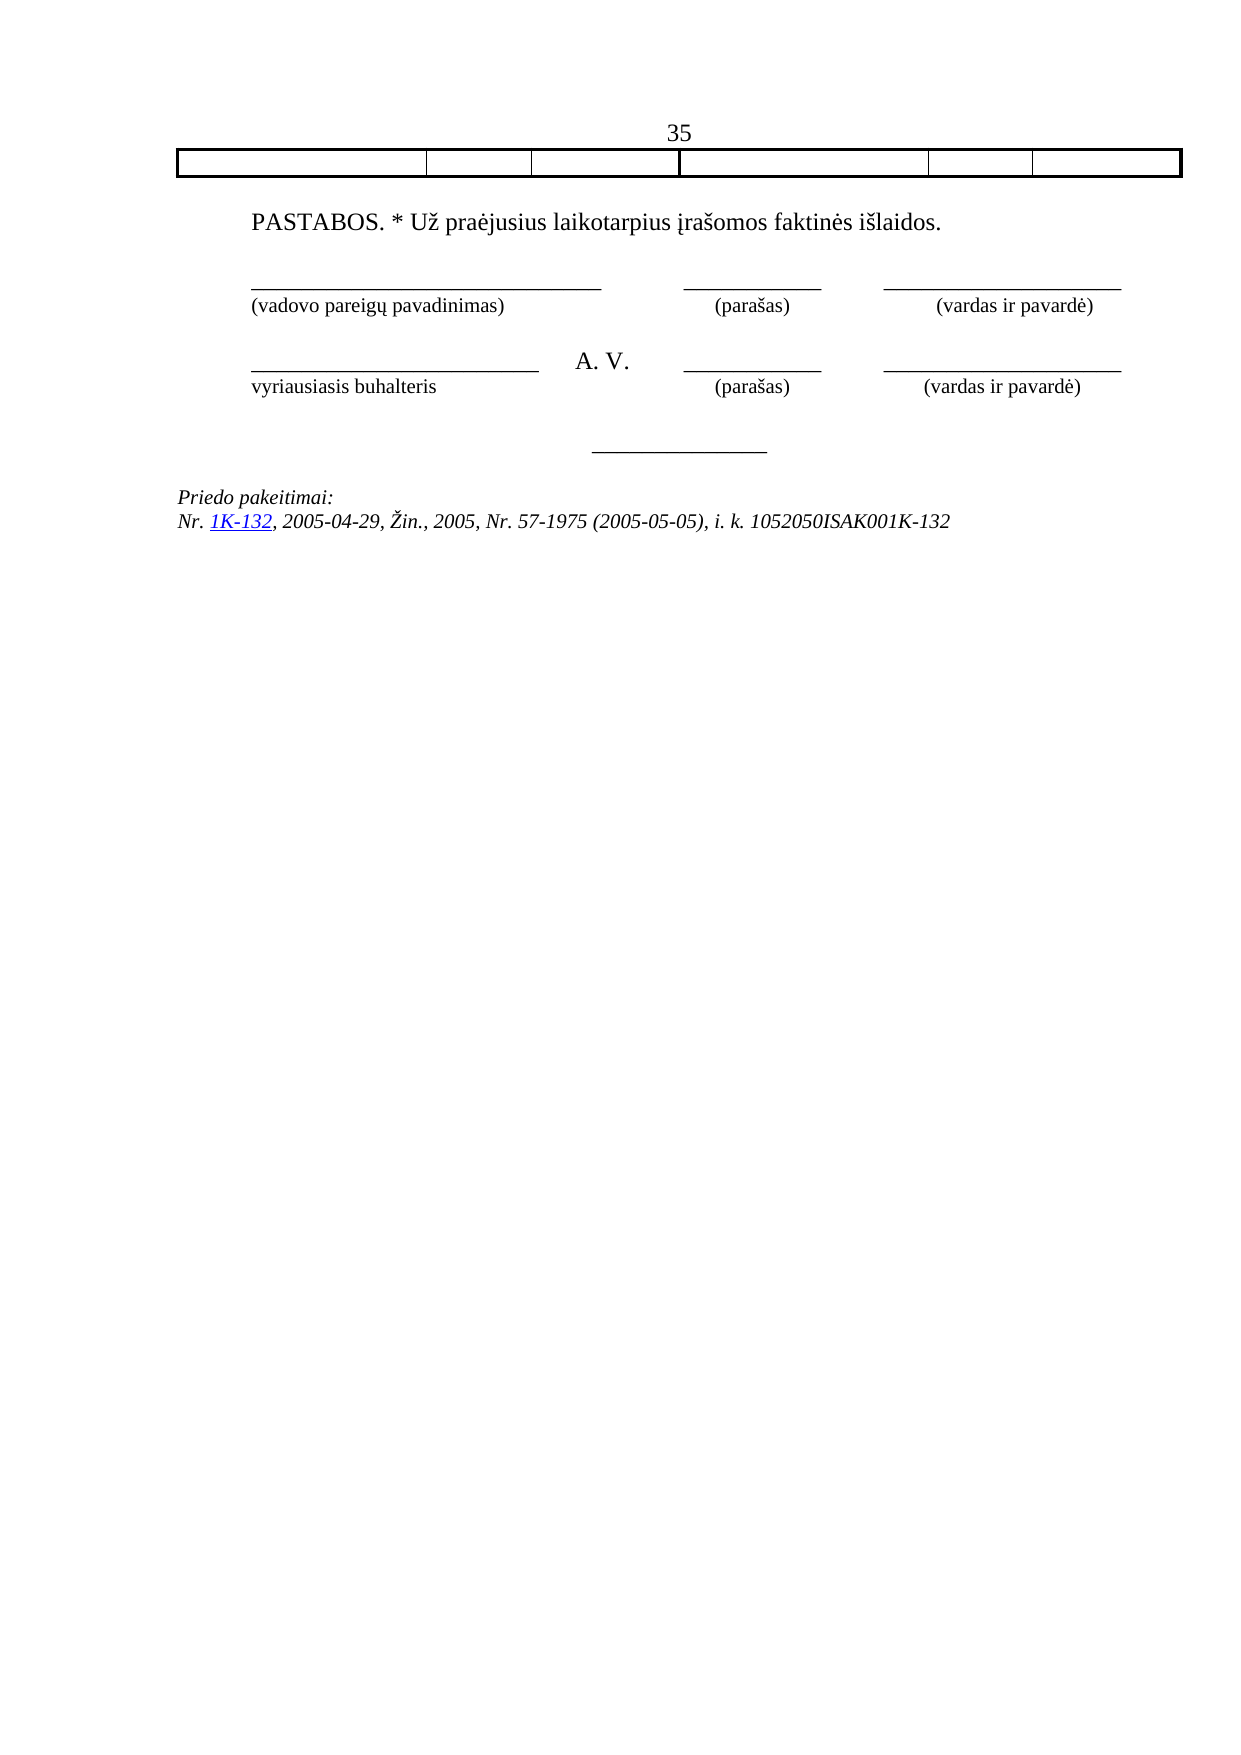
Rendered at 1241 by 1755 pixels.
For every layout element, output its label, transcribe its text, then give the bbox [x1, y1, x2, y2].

table_cell [532, 151, 678, 175]
text Nr. 1K-132, 2005-04-29, Žin., 2005, Nr. 57-1975 (2005-05-05), i. k. 1052050ISAK001K-132 [177, 509, 1181, 533]
table_cell [427, 151, 531, 175]
text _______________________ A. V. ___________ ___________________ [177, 346, 1181, 374]
table_cell [179, 151, 426, 175]
table_cell [1033, 151, 1179, 175]
text ____________________________ ___________ ___________________ [177, 264, 1181, 293]
text ______________ [177, 427, 1181, 456]
table_cell [681, 151, 928, 175]
table_cell [929, 151, 1032, 175]
text (vadovo pareigų pavadinimas) (parašas) (vardas ir pavardė) [177, 293, 1181, 317]
text PASTABOS. * Už praėjusius laikotarpius įrašomos faktinės išlaidos. [177, 207, 1181, 235]
text Priedo pakeitimai: [177, 485, 1181, 509]
text vyriausiasis buhalteris (parašas) (vardas ir pavardė) [177, 374, 1181, 398]
